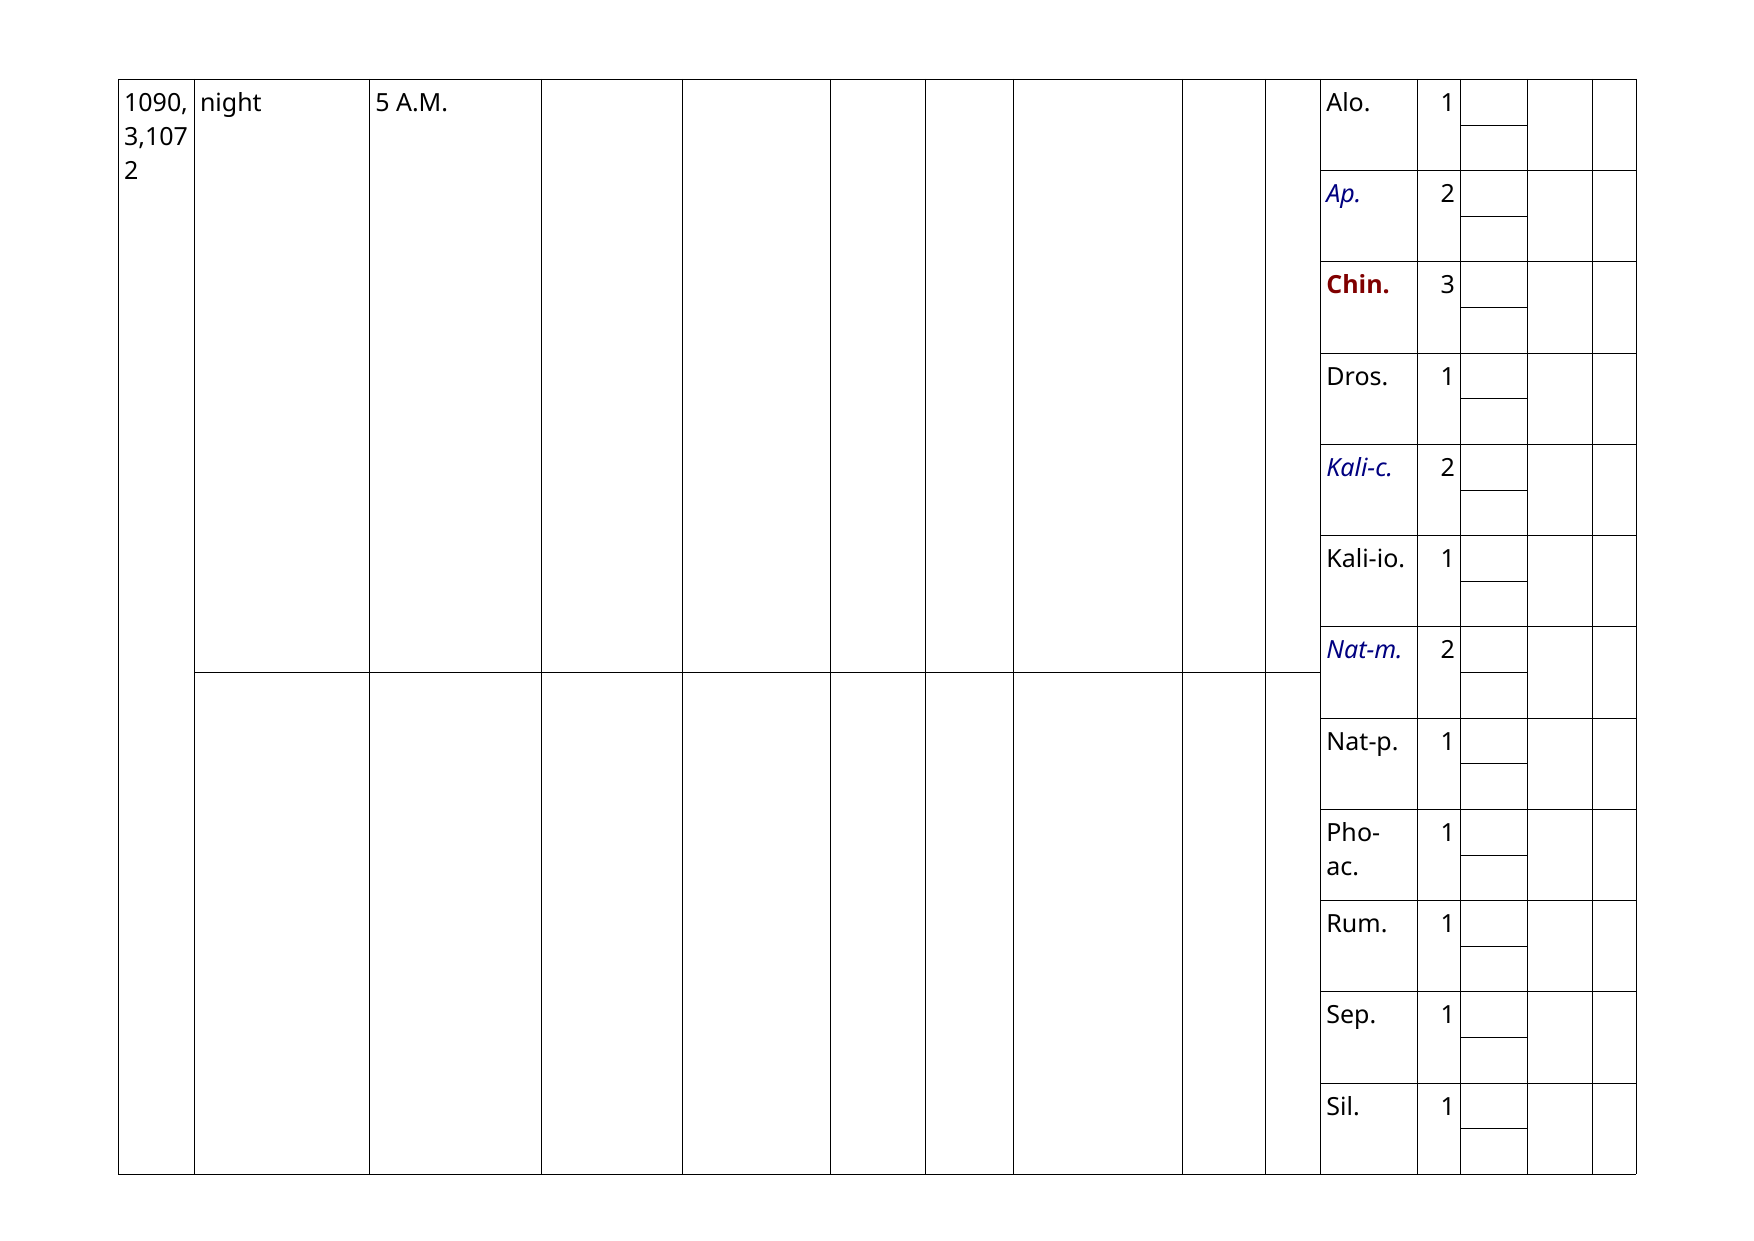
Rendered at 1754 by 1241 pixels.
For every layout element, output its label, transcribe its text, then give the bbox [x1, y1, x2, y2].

table_cell [1461, 992, 1527, 1037]
table_cell [1461, 901, 1527, 946]
table_cell [1593, 262, 1636, 353]
table_cell Kali-io. [1321, 536, 1417, 626]
table_cell Ap. [1321, 171, 1417, 261]
table_cell 1 [1418, 354, 1460, 444]
table_cell [1461, 856, 1527, 900]
table_cell [1461, 126, 1527, 170]
table_cell [926, 80, 1013, 672]
table_cell 1 [1418, 80, 1460, 170]
table_cell [1266, 673, 1320, 1174]
table_cell [1461, 262, 1527, 307]
table_cell [1528, 171, 1592, 261]
table_cell Chin. [1321, 262, 1417, 353]
table_cell [1593, 1084, 1636, 1174]
table_cell 1090,3,1072 [119, 80, 194, 1174]
table_cell [831, 80, 925, 672]
table_cell [926, 673, 1013, 1174]
table_cell [370, 673, 541, 1174]
table_cell [1528, 1084, 1592, 1174]
table_cell 2 [1418, 445, 1460, 535]
table_cell [1461, 719, 1527, 763]
table_cell 2 [1418, 627, 1460, 718]
table_cell [1461, 1038, 1527, 1083]
table_cell [1461, 1129, 1527, 1174]
table_cell [1528, 627, 1592, 718]
table_cell [1593, 80, 1636, 170]
table_cell [1593, 536, 1636, 626]
table_cell Alo. [1321, 80, 1417, 170]
table_cell Kali-c. [1321, 445, 1417, 535]
table_cell [1183, 673, 1265, 1174]
table_cell [1593, 354, 1636, 444]
table_cell [1183, 80, 1265, 672]
table_cell [1593, 810, 1636, 900]
table_cell 1 [1418, 719, 1460, 809]
table_cell [1461, 1084, 1527, 1128]
table_cell 1 [1418, 810, 1460, 900]
table_cell Nat-m. [1321, 627, 1417, 718]
table_cell 2 [1418, 171, 1460, 261]
table_cell [1528, 80, 1592, 170]
table_cell [1528, 901, 1592, 991]
table_cell Pho-ac. [1321, 810, 1417, 900]
table_cell 1 [1418, 1084, 1460, 1174]
table_cell 1 [1418, 901, 1460, 991]
table_cell [1014, 80, 1182, 672]
table_cell [1528, 262, 1592, 353]
table_cell [1266, 80, 1320, 672]
table_cell [1593, 627, 1636, 718]
table_cell [1528, 719, 1592, 809]
table_cell [1461, 582, 1527, 626]
table_cell [1461, 491, 1527, 535]
table_cell [1461, 80, 1527, 124]
table_cell 1 [1418, 536, 1460, 626]
table_cell [1461, 947, 1527, 991]
table_cell 1 [1418, 992, 1460, 1083]
table_cell [1593, 719, 1636, 809]
table_cell [1593, 445, 1636, 535]
table_cell Dros. [1321, 354, 1417, 444]
table_cell [1461, 308, 1527, 353]
table_cell [1528, 992, 1592, 1083]
table_cell 3 [1418, 262, 1460, 353]
table_cell [1461, 171, 1527, 216]
table_cell [1461, 627, 1527, 672]
table_cell [1528, 810, 1592, 900]
table_cell [1528, 536, 1592, 626]
table_cell [1461, 536, 1527, 581]
table_cell Sil. [1321, 1084, 1417, 1174]
table_cell [1528, 354, 1592, 444]
table_cell [1461, 764, 1527, 809]
table_cell [1593, 992, 1636, 1083]
table_cell [1528, 445, 1592, 535]
table_cell [542, 673, 682, 1174]
table_cell [831, 673, 925, 1174]
table_cell [542, 80, 682, 672]
table_cell [683, 673, 830, 1174]
table_cell [1461, 445, 1527, 489]
table_cell 5 A.M. [370, 80, 541, 672]
table_cell [195, 673, 369, 1174]
table_cell [1014, 673, 1182, 1174]
table_cell [1461, 810, 1527, 854]
table_cell [683, 80, 830, 672]
table_cell [1461, 354, 1527, 398]
table_cell [1593, 171, 1636, 261]
table_cell [1461, 399, 1527, 444]
table_cell [1461, 217, 1527, 261]
table_cell [1593, 901, 1636, 991]
table_cell [1461, 673, 1527, 718]
table_cell Nat-p. [1321, 719, 1417, 809]
table_cell Sep. [1321, 992, 1417, 1083]
table_cell night [195, 80, 369, 672]
table_cell Rum. [1321, 901, 1417, 991]
